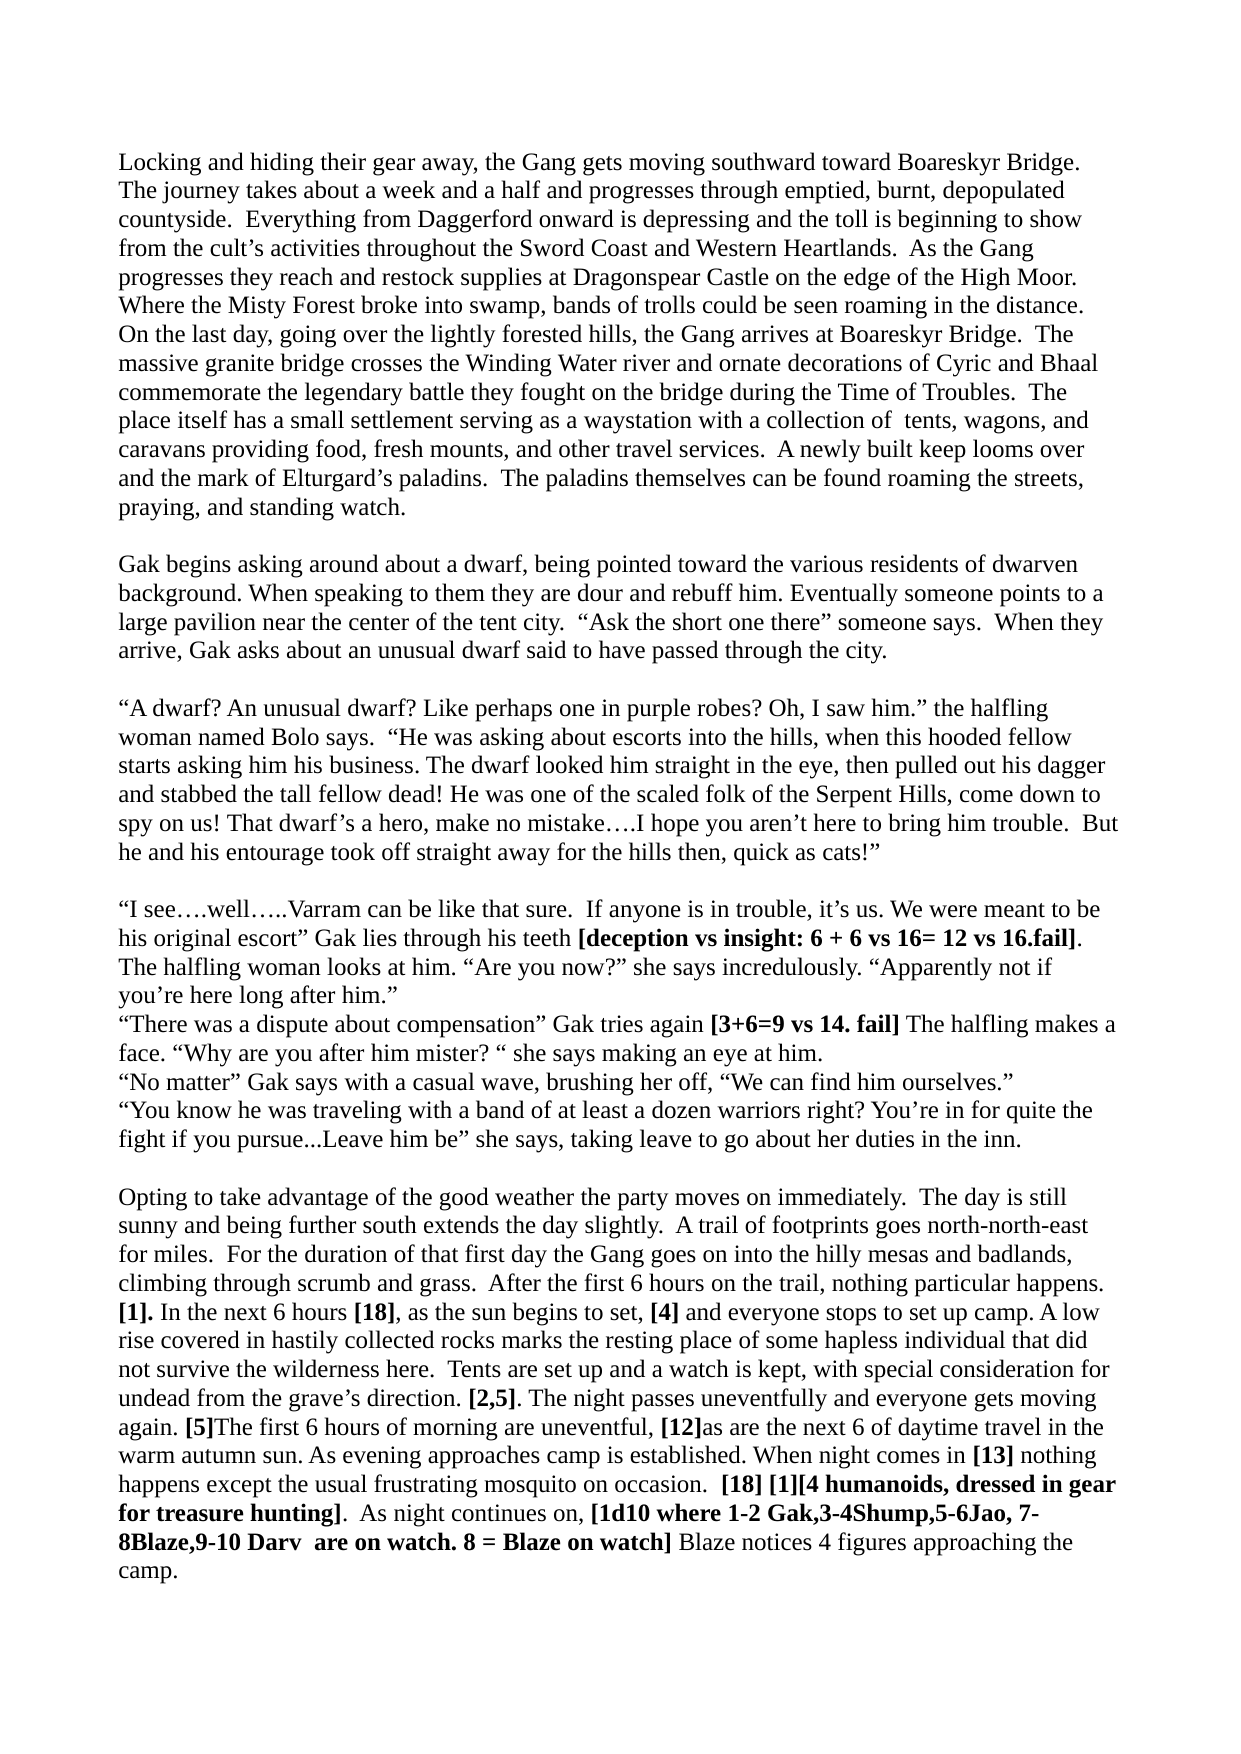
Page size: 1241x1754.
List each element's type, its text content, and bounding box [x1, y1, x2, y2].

text Locking and hiding their gear away, the Gang gets moving southward toward Boareskyr Bridge. The journey takes about a week and a half and progresses through emptied, burnt, depopulated countyside. Everything from Daggerford onward is depressing and the toll is beginning to show from the cult’s activities throughout the Sword Coast and Western Heartlands. As the Gang progresses they reach and restock supplies at Dragonspear Castle on the edge of the High Moor. Where the Misty Forest broke into swamp, bands of trolls could be seen roaming in the distance. On the last day, going over the lightly forested hills, the Gang arrives at Boareskyr Bridge. The massive granite bridge crosses the Winding Water river and ornate decorations of Cyric and Bhaal commemorate the legendary battle they fought on the bridge during the Time of Troubles. The place itself has a small settlement serving as a waystation with a collection of tents, wagons, and caravans providing food, fresh mounts, and other travel services. A newly built keep looms over and the mark of Elturgard’s paladins. The paladins themselves can be found roaming the streets, praying, and standing watch. [118, 147, 1122, 521]
text “You know he was traveling with a band of at least a dozen warriors right? You’re in for quite the fight if you pursue...Leave him be” she says, taking leave to go about her duties in the inn. [118, 1096, 1122, 1153]
text Opting to take advantage of the good weather the party moves on immediately. The day is still sunny and being further south extends the day slightly. A trail of footprints goes north-north-east for miles. For the duration of that first day the Gang goes on into the hilly mesas and badlands, climbing through scrumb and grass. After the first 6 hours on the trail, nothing particular happens. [1]. In the next 6 hours [18], as the sun begins to set, [4] and everyone stops to set up camp. A low rise covered in hastily collected rocks marks the resting place of some hapless individual that did not survive the wilderness here. Tents are set up and a watch is kept, with special consideration for undead from the grave’s direction. [2,5]. The night passes uneventfully and everyone gets moving again. [5]The first 6 hours of morning are uneventful, [12]as are the next 6 of daytime travel in the warm autumn sun. As evening approaches camp is established. When night comes in [13] nothing happens except the usual frustrating mosquito on occasion. [18] [1][4 humanoids, dressed in gear for treasure hunting]. As night continues on, [1d10 where 1-2 Gak,3-4Shump,5-6Jao, 7-8Blaze,9-10 Darv are on watch. 8 = Blaze on watch] Blaze notices 4 figures approaching the camp. [118, 1182, 1122, 1584]
text “No matter” Gak says with a casual wave, brushing her off, “We can find him ourselves.” [118, 1067, 1122, 1096]
text “I see….well…..Varram can be like that sure. If anyone is in trouble, it’s us. We were meant to be his original escort” Gak lies through his teeth [deception vs insight: 6 + 6 vs 16= 12 vs 16.fail]. The halfling woman looks at him. “Are you now?” she says incredulously. “Apparently not if you’re here long after him.” [118, 894, 1122, 1009]
text Gak begins asking around about a dwarf, being pointed toward the various residents of dwarven background. When speaking to them they are dour and rebuff him. Eventually someone points to a large pavilion near the center of the tent city. “Ask the short one there” someone says. When they arrive, Gak asks about an unusual dwarf said to have passed through the city. [118, 549, 1122, 664]
text “There was a dispute about compensation” Gak tries again [3+6=9 vs 14. fail] The halfling makes a face. “Why are you after him mister? “ she says making an eye at him. [118, 1009, 1122, 1067]
text “A dwarf? An unusual dwarf? Like perhaps one in purple robes? Oh, I saw him.” the halfling woman named Bolo says. “He was asking about escorts into the hills, when this hooded fellow starts asking him his business. The dwarf looked him straight in the eye, then pulled out his dagger and stabbed the tall fellow dead! He was one of the scaled folk of the Serpent Hills, come down to spy on us! That dwarf’s a hero, make no mistake….I hope you aren’t here to bring him trouble. But he and his entourage took off straight away for the hills then, quick as cats!” [118, 693, 1122, 866]
